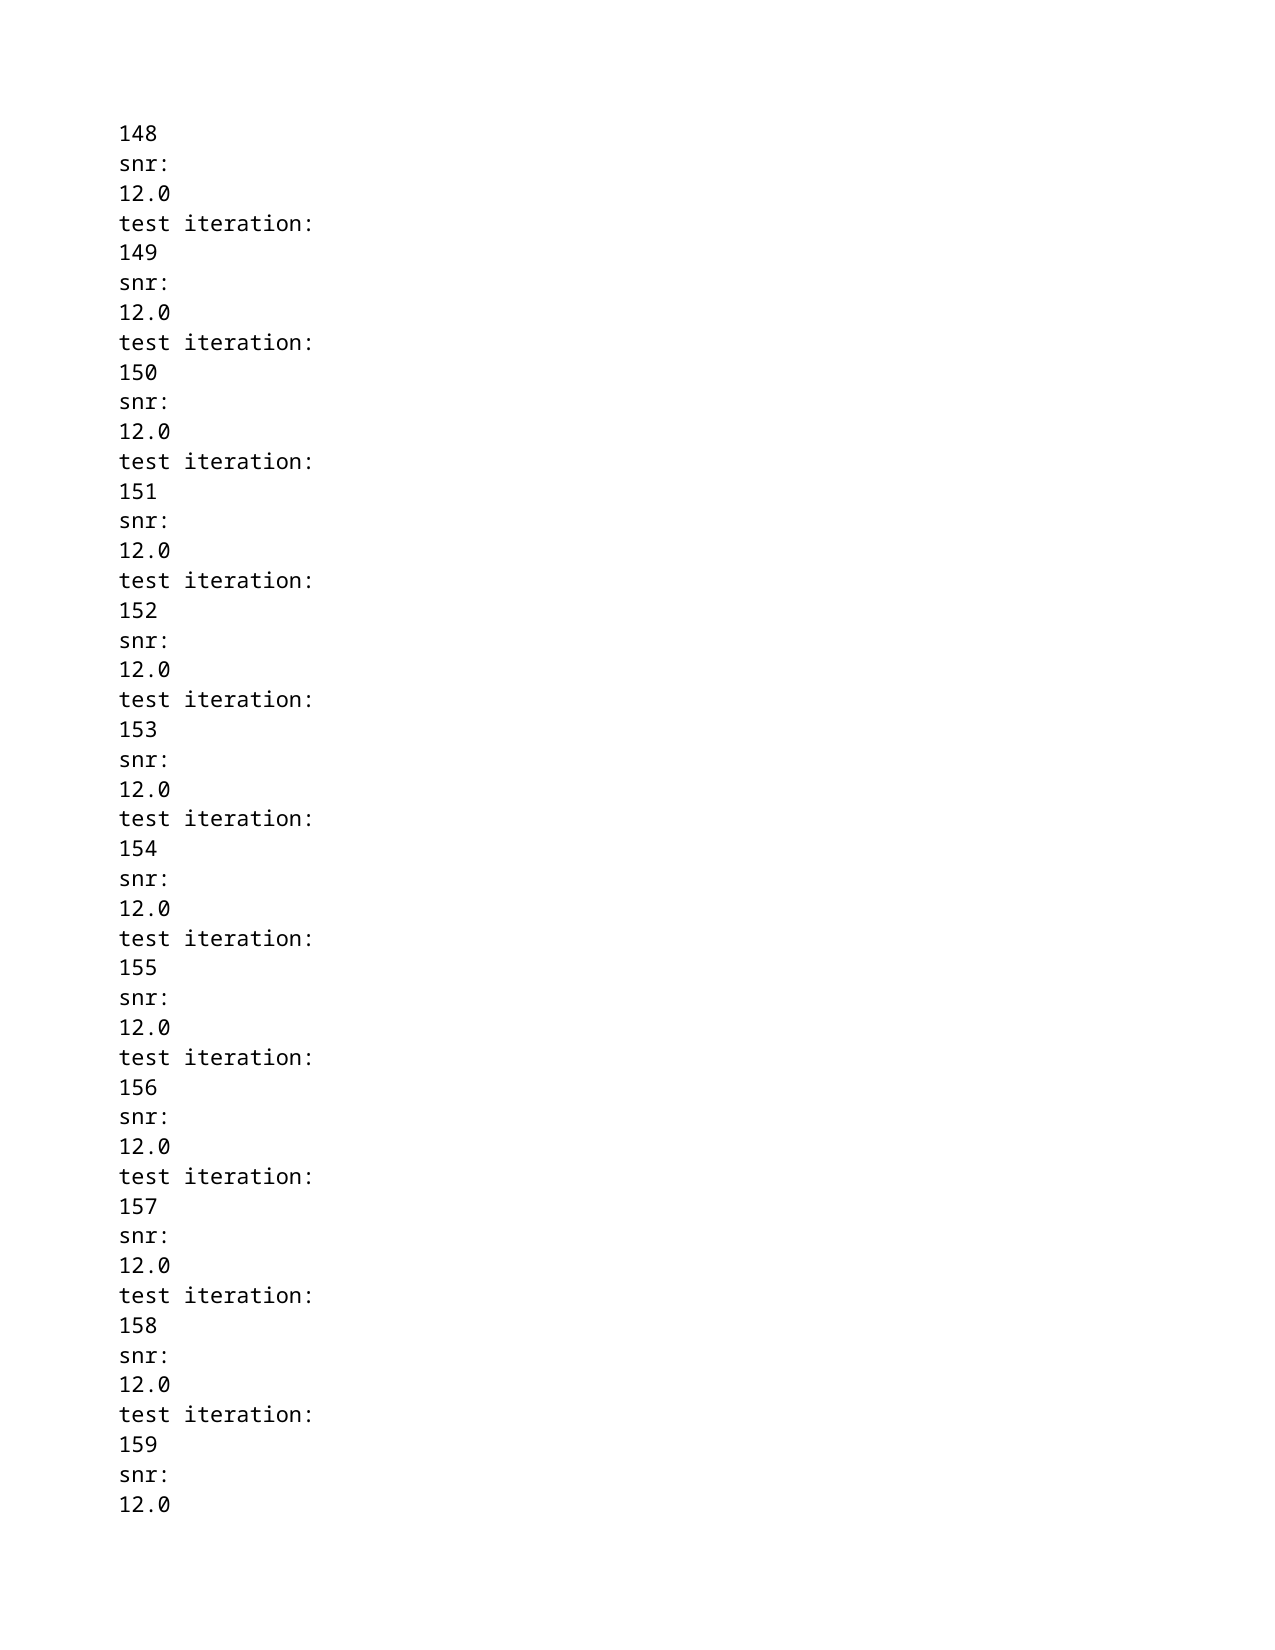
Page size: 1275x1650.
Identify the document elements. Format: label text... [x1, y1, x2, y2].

text snr: [118, 1459, 1157, 1488]
text snr: [118, 386, 1157, 416]
text snr: [118, 982, 1157, 1012]
text test iteration: [118, 1042, 1157, 1071]
text test iteration: [118, 803, 1157, 833]
text test iteration: [118, 327, 1157, 356]
text 154 [118, 833, 1157, 863]
text 12.0 [118, 1012, 1157, 1042]
text 12.0 [118, 1131, 1157, 1161]
text test iteration: [118, 1161, 1157, 1191]
text 159 [118, 1429, 1157, 1459]
text 153 [118, 714, 1157, 744]
text snr: [118, 267, 1157, 297]
text 12.0 [118, 654, 1157, 684]
text 12.0 [118, 178, 1157, 207]
text 12.0 [118, 1488, 1157, 1518]
text 150 [118, 356, 1157, 386]
text snr: [118, 744, 1157, 773]
text 152 [118, 595, 1157, 624]
text 12.0 [118, 535, 1157, 565]
text test iteration: [118, 446, 1157, 476]
text 12.0 [118, 1369, 1157, 1399]
text 12.0 [118, 416, 1157, 446]
text test iteration: [118, 1280, 1157, 1310]
text 12.0 [118, 297, 1157, 327]
text test iteration: [118, 1399, 1157, 1429]
text 148 [118, 118, 1157, 148]
text test iteration: [118, 565, 1157, 595]
text 12.0 [118, 893, 1157, 922]
text snr: [118, 1220, 1157, 1250]
text snr: [118, 1339, 1157, 1369]
text 158 [118, 1310, 1157, 1339]
text test iteration: [118, 684, 1157, 714]
text 151 [118, 476, 1157, 505]
text 155 [118, 952, 1157, 982]
text snr: [118, 863, 1157, 893]
text snr: [118, 148, 1157, 178]
text 156 [118, 1071, 1157, 1101]
text test iteration: [118, 922, 1157, 952]
text test iteration: [118, 207, 1157, 237]
text snr: [118, 505, 1157, 535]
text 149 [118, 237, 1157, 267]
text 12.0 [118, 1250, 1157, 1280]
text snr: [118, 624, 1157, 654]
text 157 [118, 1191, 1157, 1220]
text 12.0 [118, 773, 1157, 803]
text snr: [118, 1101, 1157, 1131]
